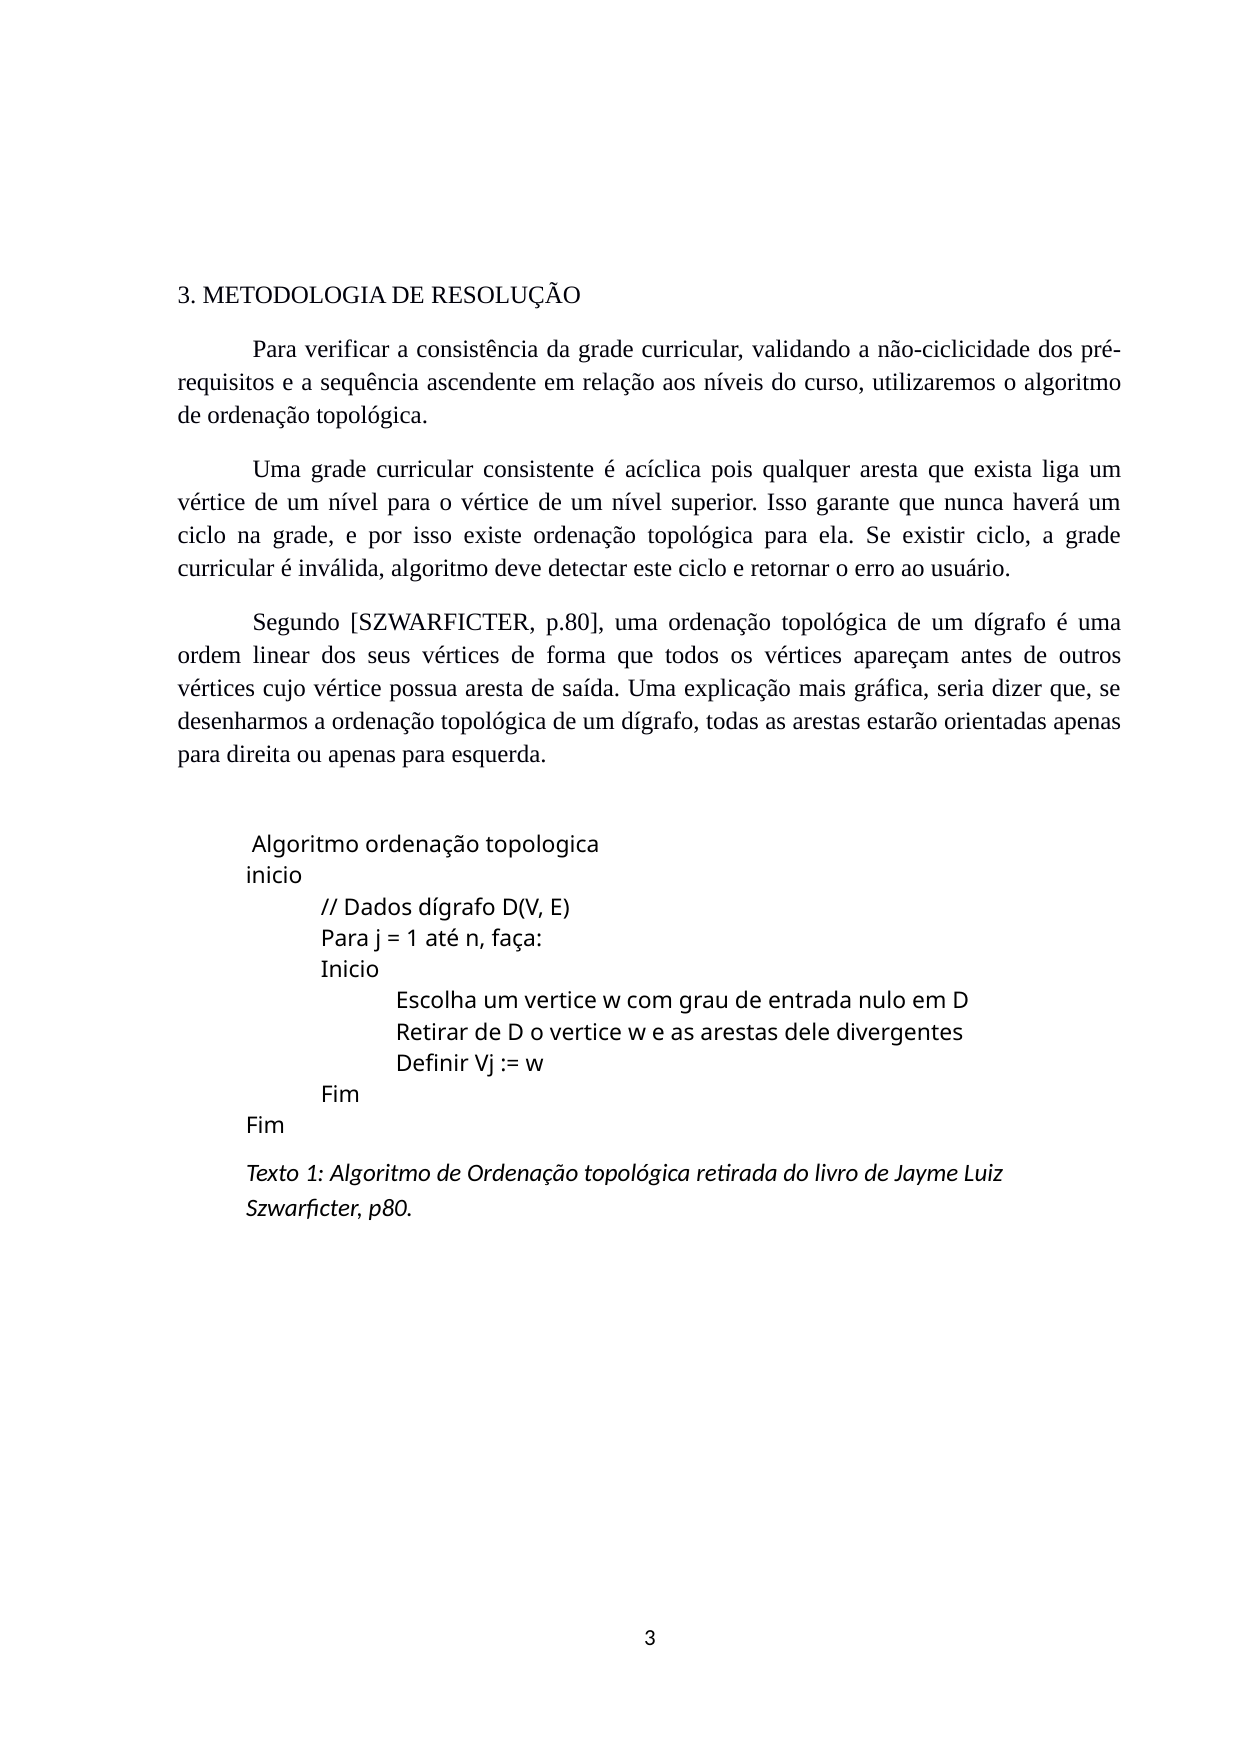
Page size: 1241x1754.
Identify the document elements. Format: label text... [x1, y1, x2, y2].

text Texto 1: Algoritmo de Ordenação topológica retirada do livro de Jayme Luiz Szwarficter, p80. [246, 840, 1062, 1223]
text Para verificar a consistência da grade curricular, validando a não-ciclicidade dos pré-requisitos e a sequência ascendente em relação aos níveis do curso, utilizaremos o algoritmo de ordenação topológica. [177, 334, 1122, 429]
text Segundo [SZWARFICTER, p.80], uma ordenação topológica de um dígrafo é uma ordem linear dos seus vértices de forma que todos os vértices apareçam antes de outros vértices cujo vértice possua aresta de saída. Uma explicação mais gráfica, seria dizer que, se desenharmos a ordenação topológica de um dígrafo, todas as arestas estarão orientadas apenas para direita ou apenas para esquerda. [177, 607, 1122, 768]
text Uma grade curricular consistente é acíclica pois qualquer aresta que exista liga um vértice de um nível para o vértice de um nível superior. Isso garante que nunca haverá um ciclo na grade, e por isso existe ordenação topológica para ela. Se existir ciclo, a grade curricular é inválida, algoritmo deve detectar este ciclo e retornar o erro ao usuário. [177, 454, 1122, 582]
text 3. METODOLOGIA DE RESOLUÇÃO [177, 280, 1122, 309]
